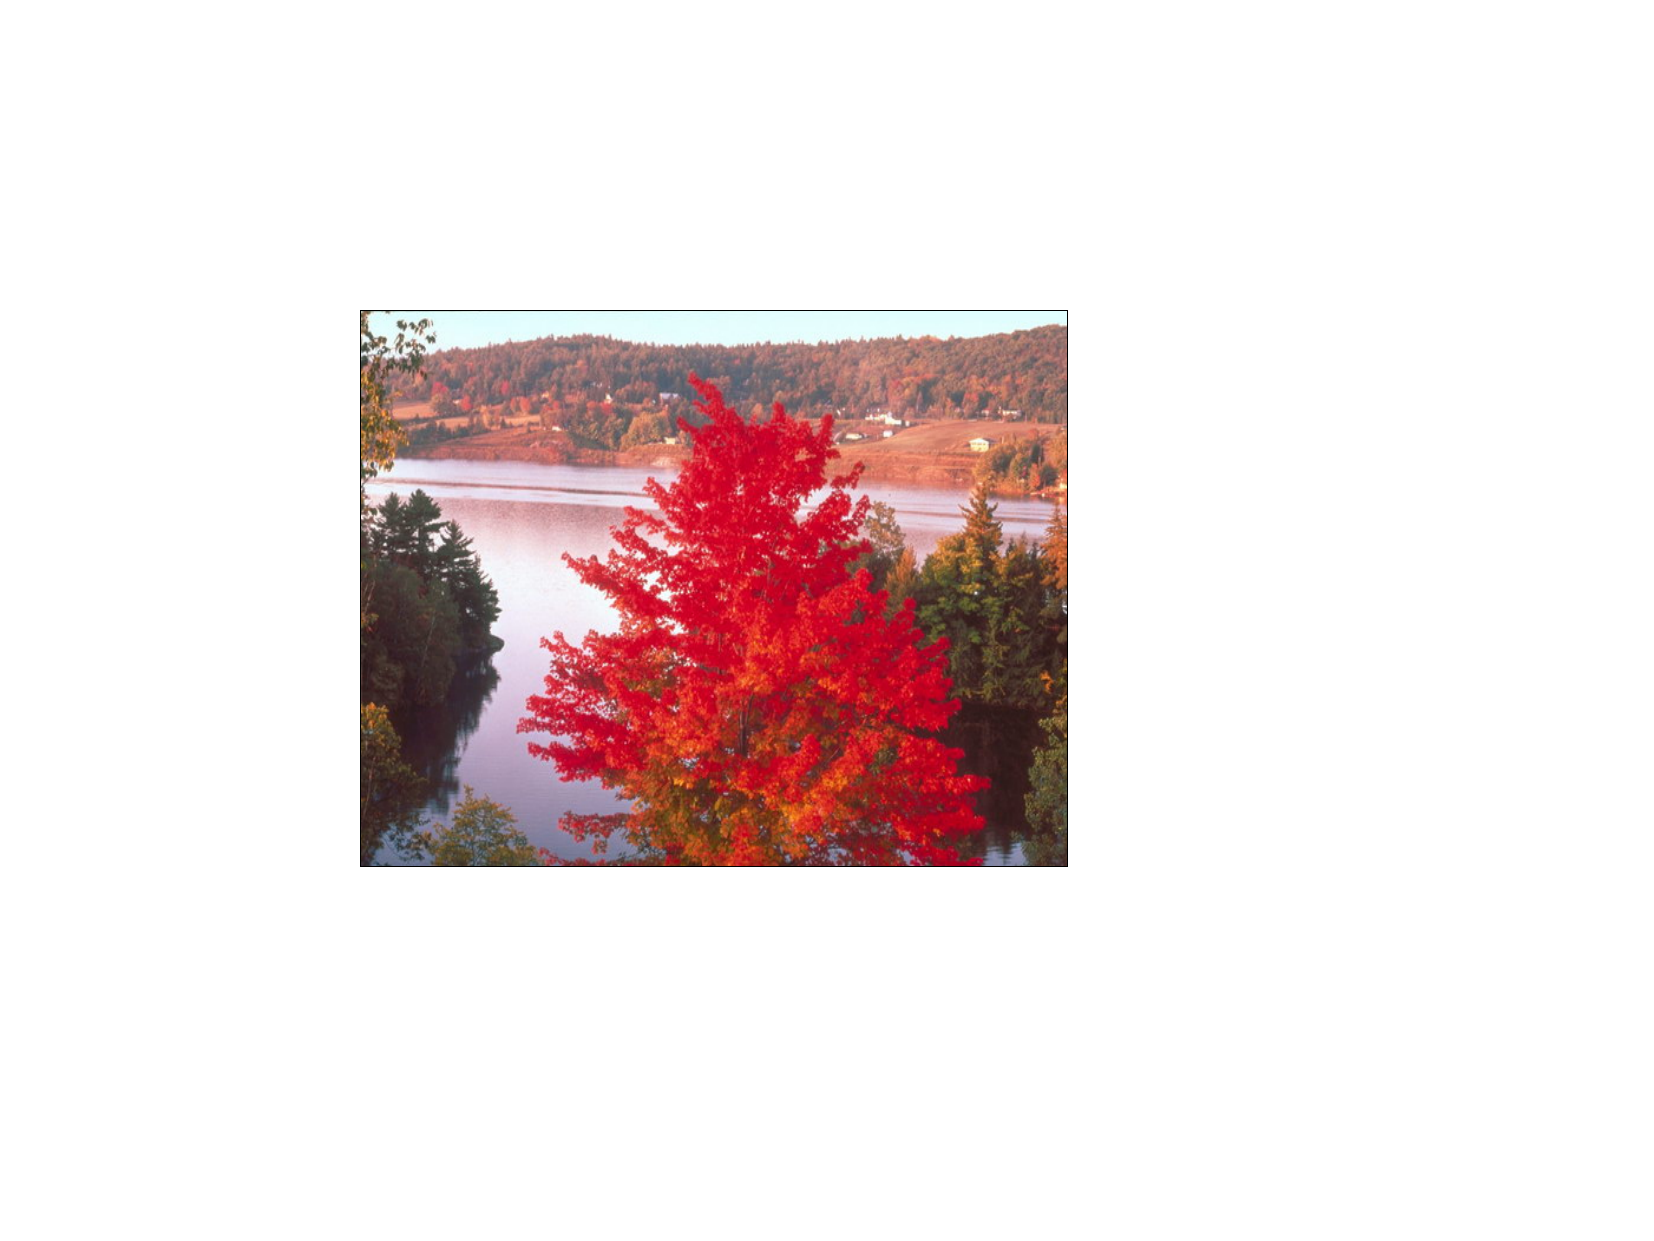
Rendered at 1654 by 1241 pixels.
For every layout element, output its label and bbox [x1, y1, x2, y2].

picture [360, 310, 1068, 867]
